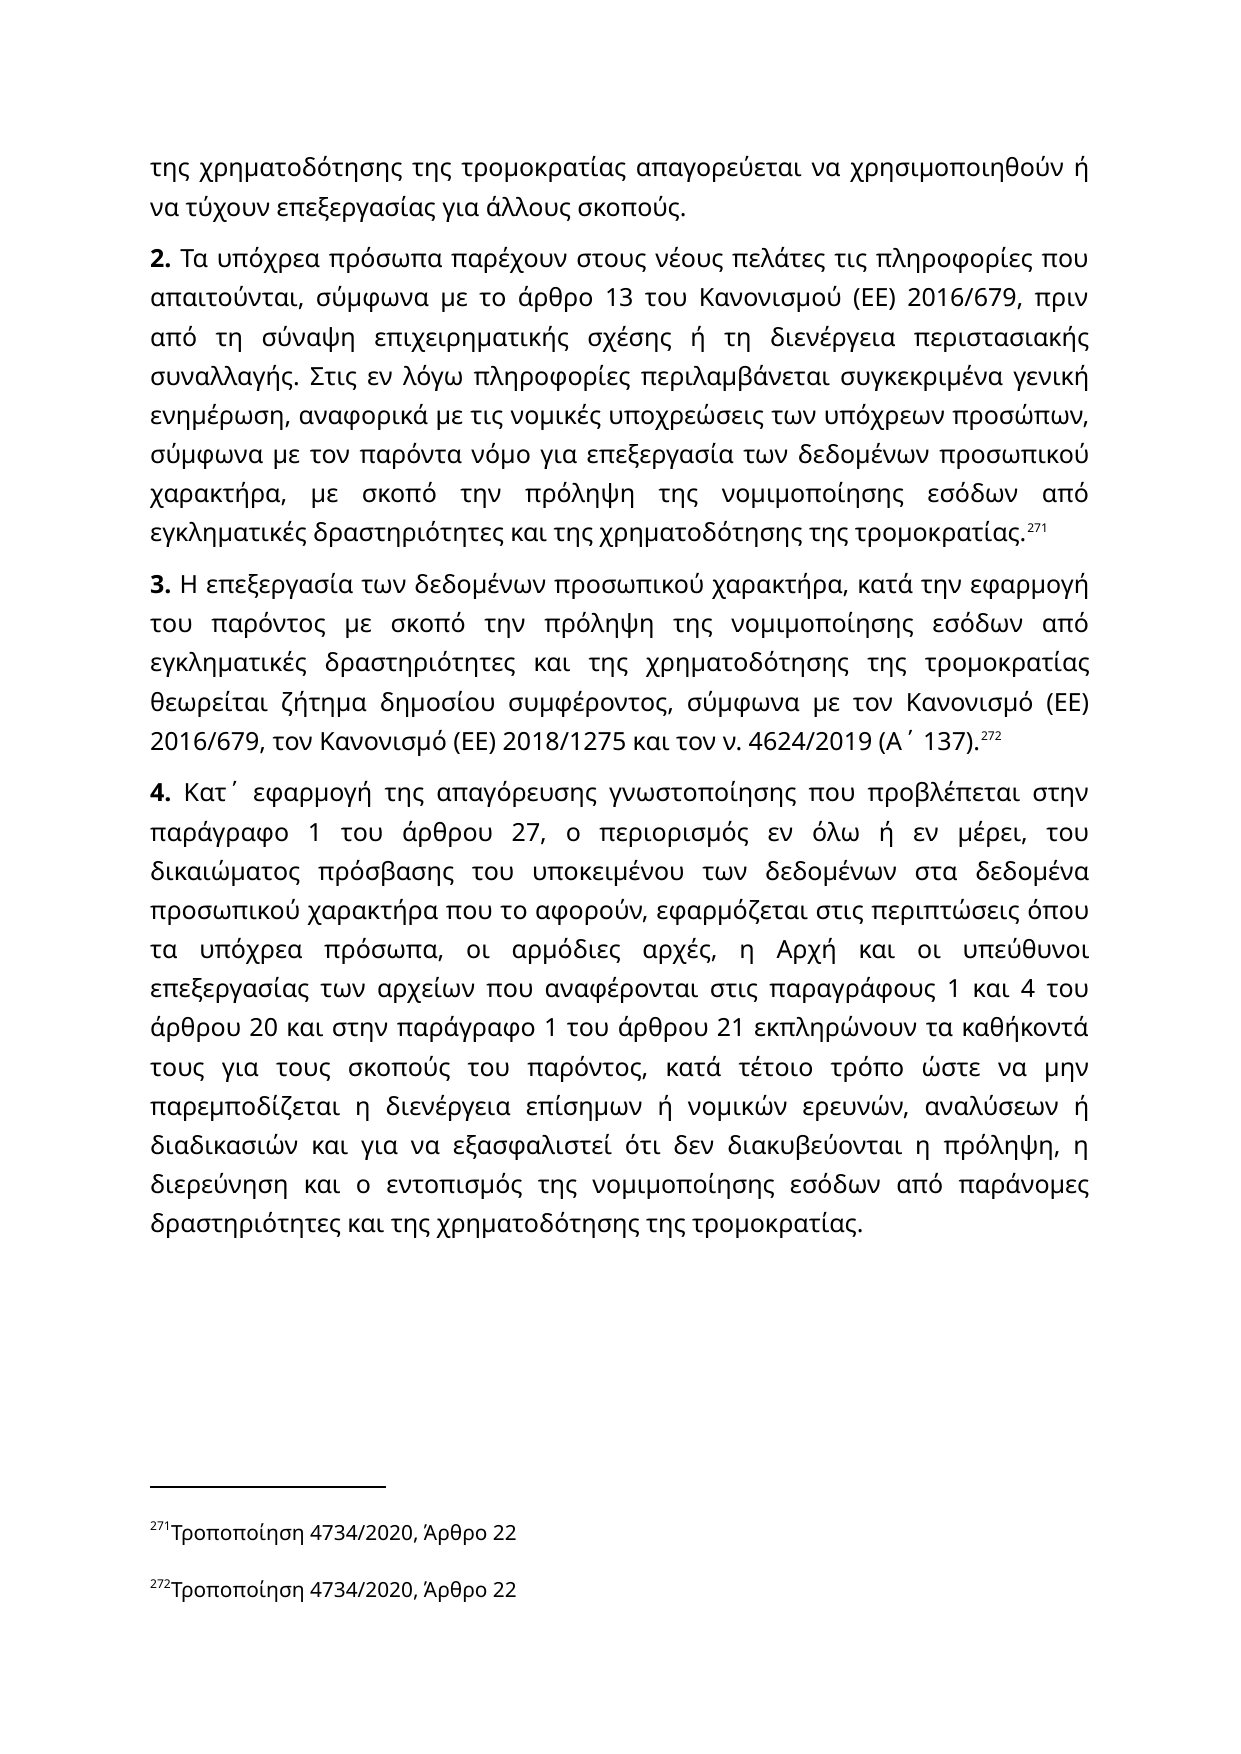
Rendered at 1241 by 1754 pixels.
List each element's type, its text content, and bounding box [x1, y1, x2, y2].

text Τροποποίηση 4734/2020, Άρθρο 22 [150, 1518, 1090, 1546]
text 3. Η επεξεργασία των δεδομένων προσωπικού χαρακτήρα, κατά την εφαρμογή του παρόντος με σκοπό την πρόληψη της νομιμοποίησης εσόδων από εγκληματικές δραστηριότητες και της χρηματοδότησης της τρομοκρατίας θεωρείται ζήτημα δημοσίου συμφέροντος, σύμφωνα με τον Κανονισμό (ΕΕ) 2016/679, τον Κανονισμό (ΕΕ) 2018/1275 και τον ν. 4624/2019 (Α΄ 137). [150, 567, 1090, 757]
text 2. Τα υπόχρεα πρόσωπα παρέχουν στους νέους πελάτες τις πληροφορίες που απαιτούνται, σύμφωνα με το άρθρο 13 του Κανονισμού (ΕΕ) 2016/679, πριν από τη σύναψη επιχειρηματικής σχέσης ή τη διενέργεια περιστασιακής συναλλαγής. Στις εν λόγω πληροφορίες περιλαμβάνεται συγκεκριμένα γενική ενημέρωση, αναφορικά με τις νομικές υποχρεώσεις των υπόχρεων προσώπων, σύμφωνα με τον παρόντα νόμο για επεξεργασία των δεδομένων προσωπικού χαρακτήρα, με σκοπό την πρόληψη της νομιμοποίησης εσόδων από εγκληματικές δραστηριότητες και της χρηματοδότησης της τρομοκρατίας. [150, 241, 1090, 549]
text 4. Κατ΄ εφαρμογή της απαγόρευσης γνωστοποίησης που προβλέπεται στην παράγραφο 1 του άρθρου 27, ο περιορισμός εν όλω ή εν μέρει, του δικαιώματος πρόσβασης του υποκειμένου των δεδομένων στα δεδομένα προσωπικού χαρακτήρα που το αφορούν, εφαρμόζεται στις περιπτώσεις όπου τα υπόχρεα πρόσωπα, οι αρμόδιες αρχές, η Αρχή και οι υπεύθυνοι επεξεργασίας των αρχείων που αναφέρονται στις παραγράφους 1 και 4 του άρθρου 20 και στην παράγραφο 1 του άρθρου 21 εκπληρώνουν τα καθήκοντά τους για τους σκοπούς του παρόντος, κατά τέτοιο τρόπο ώστε να μην παρεμποδίζεται η διενέργεια επίσημων ή νομικών ερευνών, αναλύσεων ή διαδικασιών και για να εξασφαλιστεί ότι δεν διακυβεύονται η πρόληψη, η διερεύνηση και ο εντοπισμός της νομιμοποίησης εσόδων από παράνομες δραστηριότητες και της χρηματοδότησης της τρομοκρατίας. [150, 775, 1090, 1240]
text της χρηματοδότησης της τρομοκρατίας απαγορεύεται να χρησιμοποιηθούν ή να τύχουν επεξεργασίας για άλλους σκοπούς. [150, 150, 1090, 223]
text Τροποποίηση 4734/2020, Άρθρο 22 [150, 1576, 1090, 1604]
